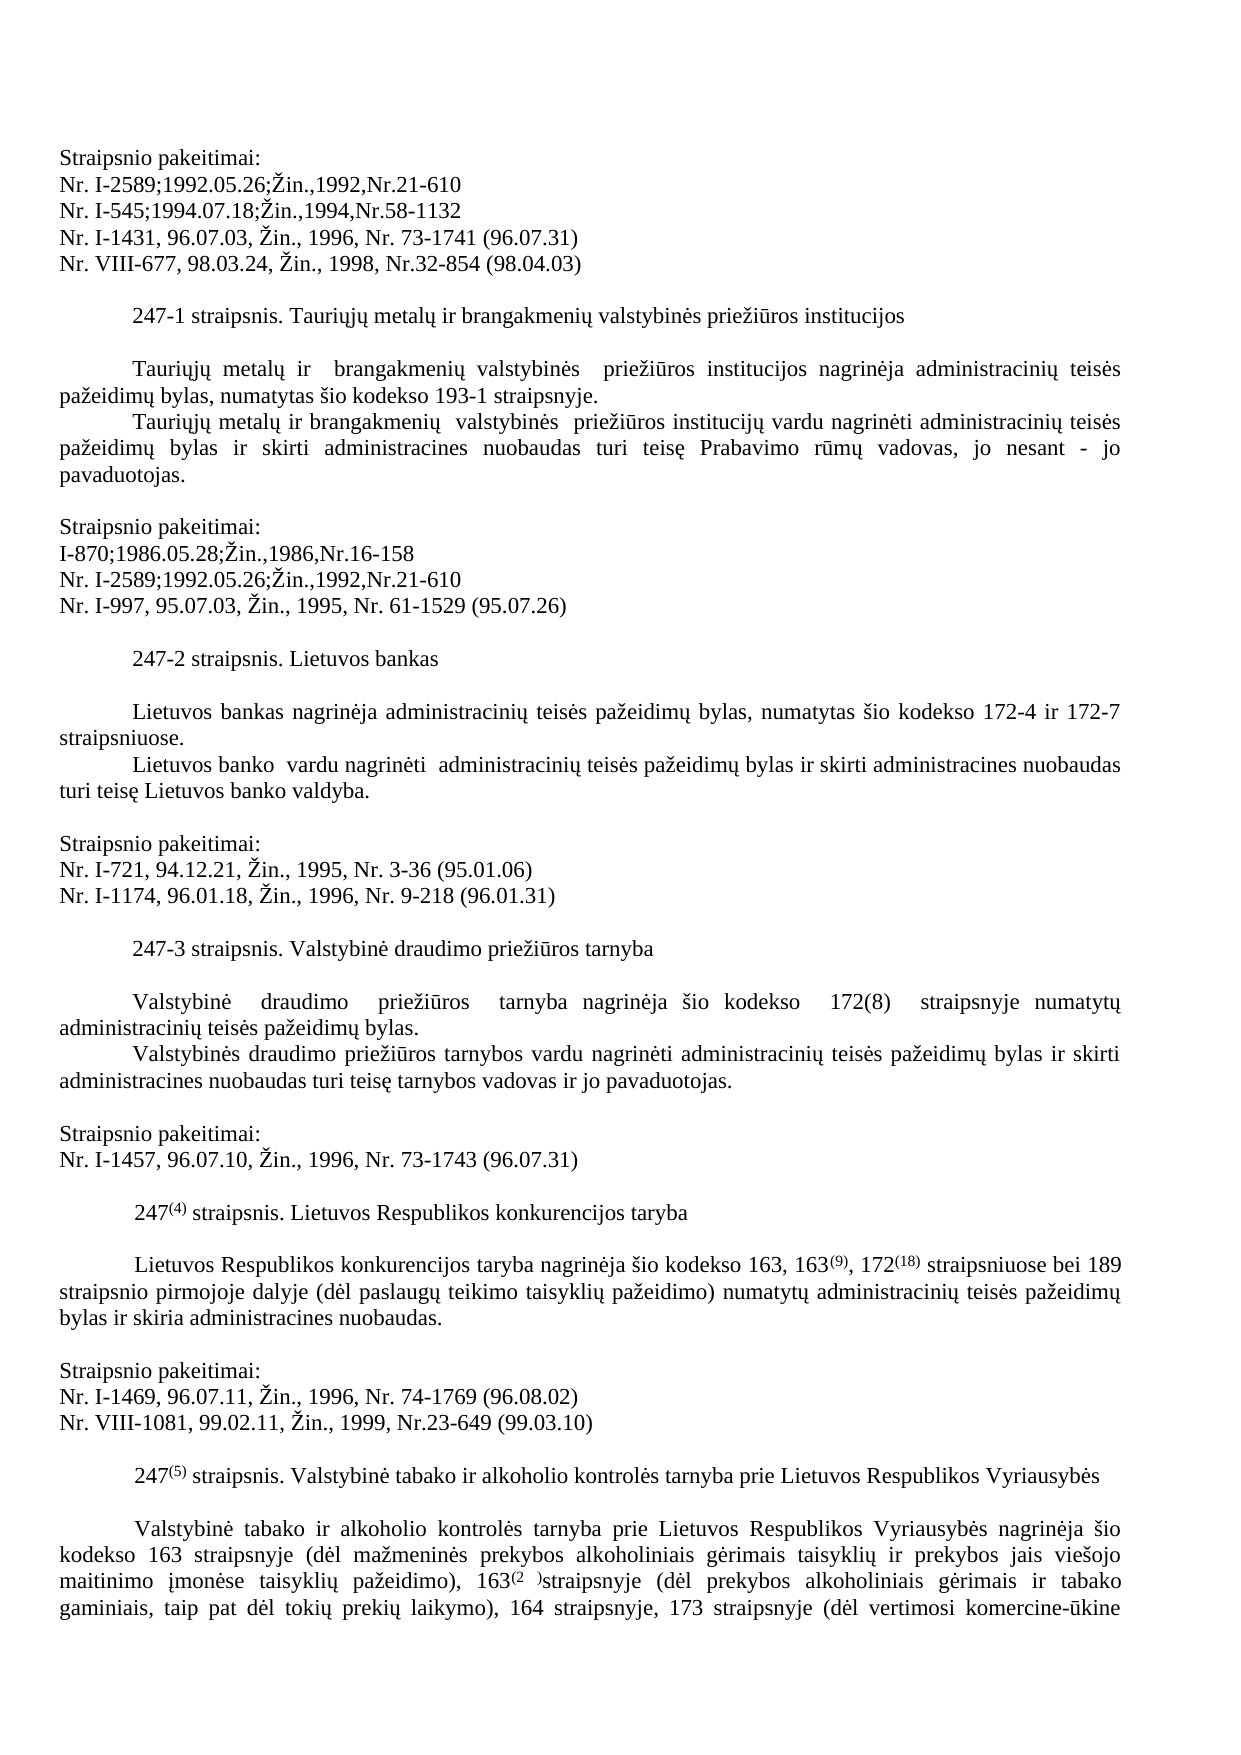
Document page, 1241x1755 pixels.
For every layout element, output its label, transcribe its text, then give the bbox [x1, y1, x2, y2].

text Lietuvos Respublikos konkurencijos taryba nagrinėja šio kodekso 163, 163(9), 172(18) straipsniuose bei 189 straipsnio pirmojoje dalyje (dėl paslaugų teikimo taisyklių pažeidimo) numatytų administracinių teisės pažeidimų bylas ir skiria administracines nuobaudas. [59, 1251, 1122, 1330]
text Tauriųjų metalų ir brangakmenių valstybinės priežiūros institucijos nagrinėja administracinių teisės pažeidimų bylas, numatytas šio kodekso 193-1 straipsnyje. [59, 355, 1122, 408]
text 247-3 straipsnis. Valstybinė draudimo priežiūros tarnyba [59, 935, 1122, 961]
text Nr. I-2589;1992.05.26;Žin.,1992,Nr.21-610 [59, 566, 1122, 592]
text 247-1 straipsnis. Tauriųjų metalų ir brangakmenių valstybinės priežiūros institucijos [59, 303, 1122, 329]
text 247-2 straipsnis. Lietuvos bankas [59, 645, 1122, 672]
text Tauriųjų metalų ir brangakmenių valstybinės priežiūros institucijų vardu nagrinėti administracinių teisės pažeidimų bylas ir skirti administracines nuobaudas turi teisę Prabavimo rūmų vadovas, jo nesant - jo pavaduotojas. [59, 408, 1122, 487]
text Nr. I-997, 95.07.03, Žin., 1995, Nr. 61-1529 (95.07.26) [59, 592, 1122, 619]
text Straipsnio pakeitimai: [59, 830, 1122, 856]
text Valstybinė tabako ir alkoholio kontrolės tarnyba prie Lietuvos Respublikos Vyriausybės nagrinėja šio kodekso 163 straipsnyje (dėl mažmeninės prekybos alkoholiniais gėrimais taisyklių ir prekybos jais viešojo maitinimo įmonėse taisyklių pažeidimo), 163(2 )straipsnyje (dėl prekybos alkoholiniais gėrimais ir tabako gaminiais, taip pat dėl tokių prekių laikymo), 164 straipsnyje, 173 straipsnyje (dėl vertimosi komercine-ūkine [59, 1515, 1122, 1620]
text I-870;1986.05.28;Žin.,1986,Nr.16-158 [59, 540, 1122, 566]
text Nr. I-1431, 96.07.03, Žin., 1996, Nr. 73-1741 (96.07.31) [59, 223, 1122, 250]
text Straipsnio pakeitimai: [59, 513, 1122, 540]
text Nr. I-545;1994.07.18;Žin.,1994,Nr.58-1132 [59, 197, 1122, 223]
text Valstybinė draudimo priežiūros tarnyba nagrinėja šio kodekso 172(8) straipsnyje numatytų administracinių teisės pažeidimų bylas. [59, 988, 1122, 1041]
text Nr. I-721, 94.12.21, Žin., 1995, Nr. 3-36 (95.01.06) [59, 856, 1122, 882]
text 247(4) straipsnis. Lietuvos Respublikos konkurencijos taryba [59, 1199, 1122, 1225]
text Straipsnio pakeitimai: [59, 1119, 1122, 1146]
text Nr. VIII-1081, 99.02.11, Žin., 1999, Nr.23-649 (99.03.10) [59, 1409, 1122, 1436]
text 247(5) straipsnis. Valstybinė tabako ir alkoholio kontrolės tarnyba prie Lietuvos Respublikos Vyriausybės [134, 1462, 1122, 1488]
text Nr. I-2589;1992.05.26;Žin.,1992,Nr.21-610 [59, 171, 1122, 197]
text Straipsnio pakeitimai: [59, 1357, 1122, 1383]
text Valstybinės draudimo priežiūros tarnybos vardu nagrinėti administracinių teisės pažeidimų bylas ir skirti administracines nuobaudas turi teisę tarnybos vadovas ir jo pavaduotojas. [59, 1041, 1122, 1093]
text Nr. I-1469, 96.07.11, Žin., 1996, Nr. 74-1769 (96.08.02) [59, 1383, 1122, 1409]
text Lietuvos bankas nagrinėja administracinių teisės pažeidimų bylas, numatytas šio kodekso 172-4 ir 172-7 straipsniuose. [59, 698, 1122, 751]
text Nr. I-1174, 96.01.18, Žin., 1996, Nr. 9-218 (96.01.31) [59, 882, 1122, 909]
text Lietuvos banko vardu nagrinėti administracinių teisės pažeidimų bylas ir skirti administracines nuobaudas turi teisę Lietuvos banko valdyba. [59, 751, 1122, 803]
text Nr. VIII-677, 98.03.24, Žin., 1998, Nr.32-854 (98.04.03) [59, 250, 1122, 276]
text Straipsnio pakeitimai: [59, 144, 1122, 171]
text Nr. I-1457, 96.07.10, Žin., 1996, Nr. 73-1743 (96.07.31) [59, 1146, 1122, 1172]
